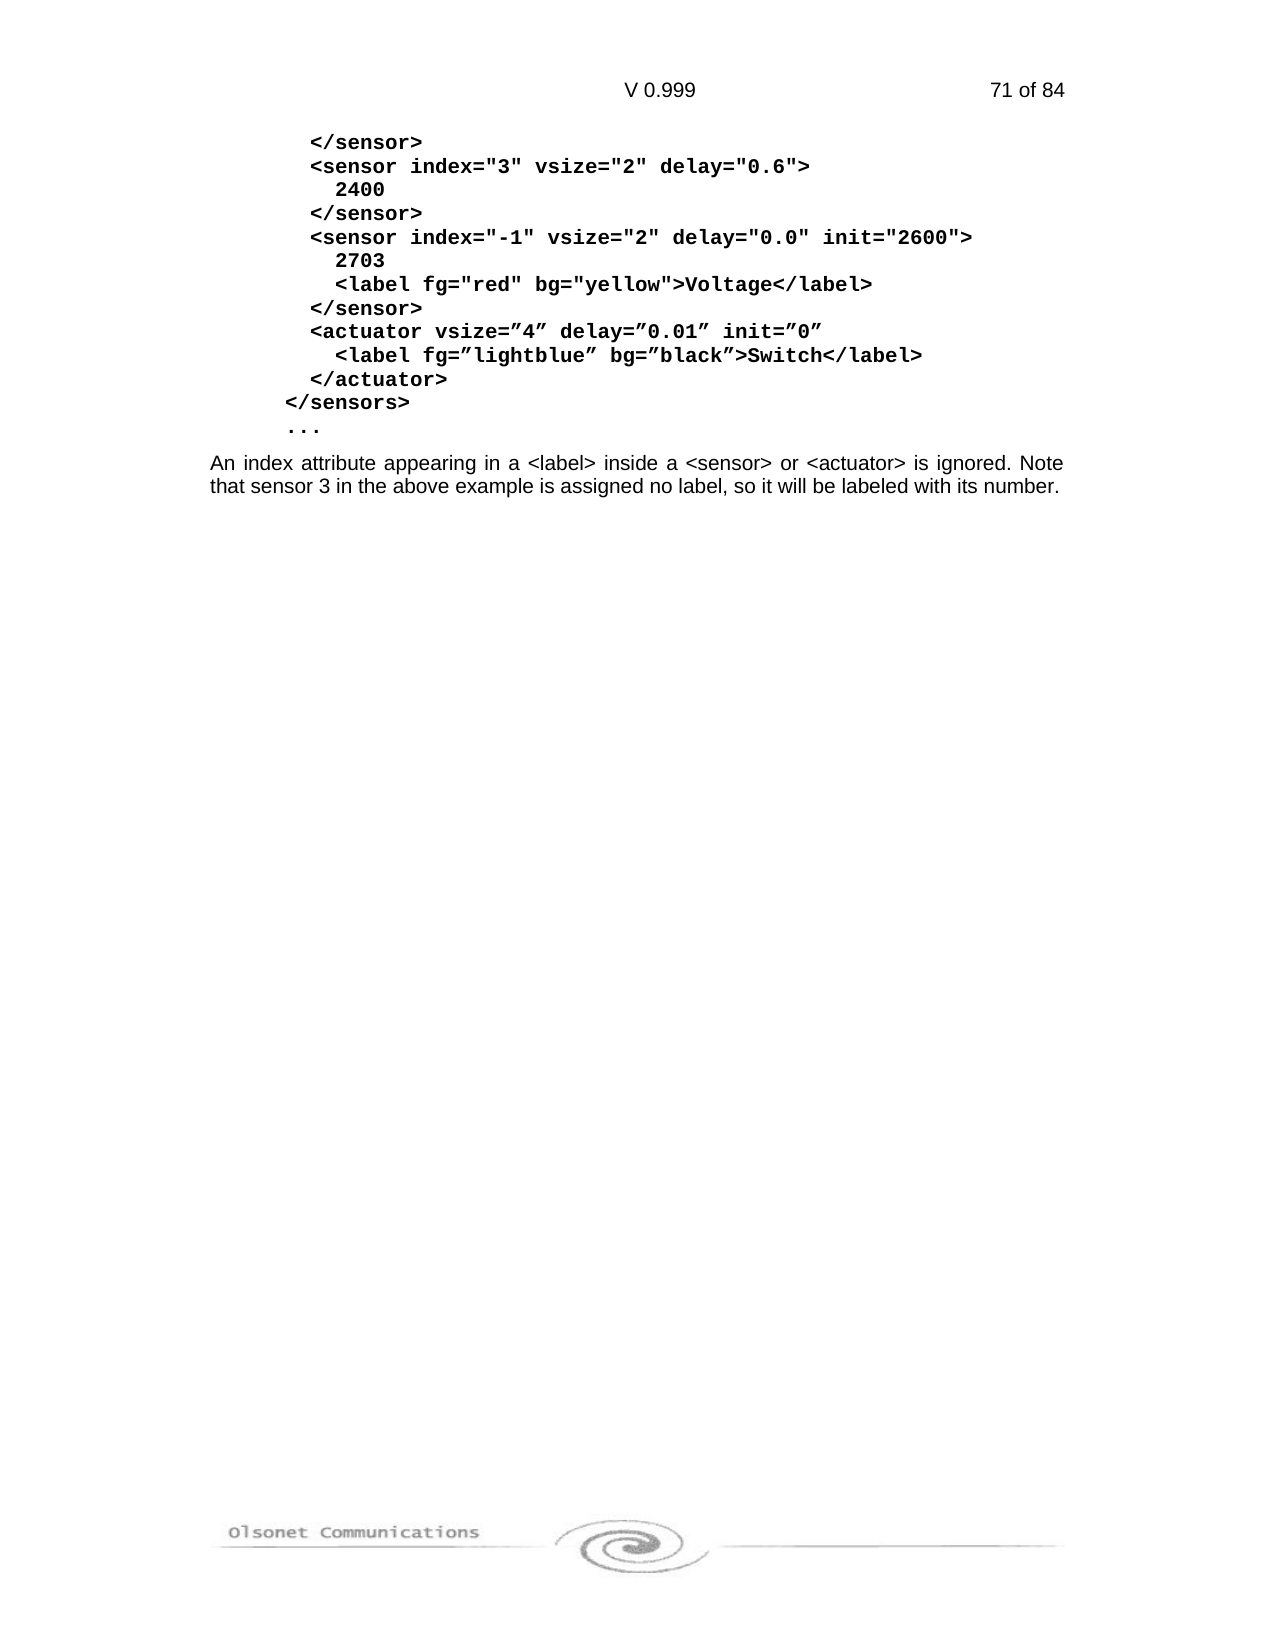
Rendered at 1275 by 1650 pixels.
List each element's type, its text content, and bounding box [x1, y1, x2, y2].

text An index attribute appearing in a <label> inside a <sensor> or <actuator> is ignored. Note that sensor 3 in the above example is assigned no label, so it will be labeled with its number. [210, 451, 1065, 498]
text <label fg="red" bg="yellow">Voltage</label> [210, 274, 1065, 298]
text ... [210, 416, 1065, 439]
text <actuator vsize=”4” delay=”0.01” init=”0” [210, 321, 1065, 345]
text <sensor index="3" vsize="2" delay="0.6"> [210, 156, 1065, 179]
text <sensor index="-1" vsize="2" delay="0.0" init="2600"> [210, 227, 1065, 250]
text </sensor> [210, 298, 1065, 321]
text </sensor> [210, 203, 1065, 227]
picture [210, 1504, 1065, 1596]
text 2400 [210, 179, 1065, 203]
text </sensor> [210, 132, 1065, 156]
text </actuator> [210, 369, 1065, 392]
text 2703 [210, 250, 1065, 274]
text </sensors> [210, 392, 1065, 416]
text <label fg=”lightblue” bg=”black”>Switch</label> [210, 345, 1065, 369]
